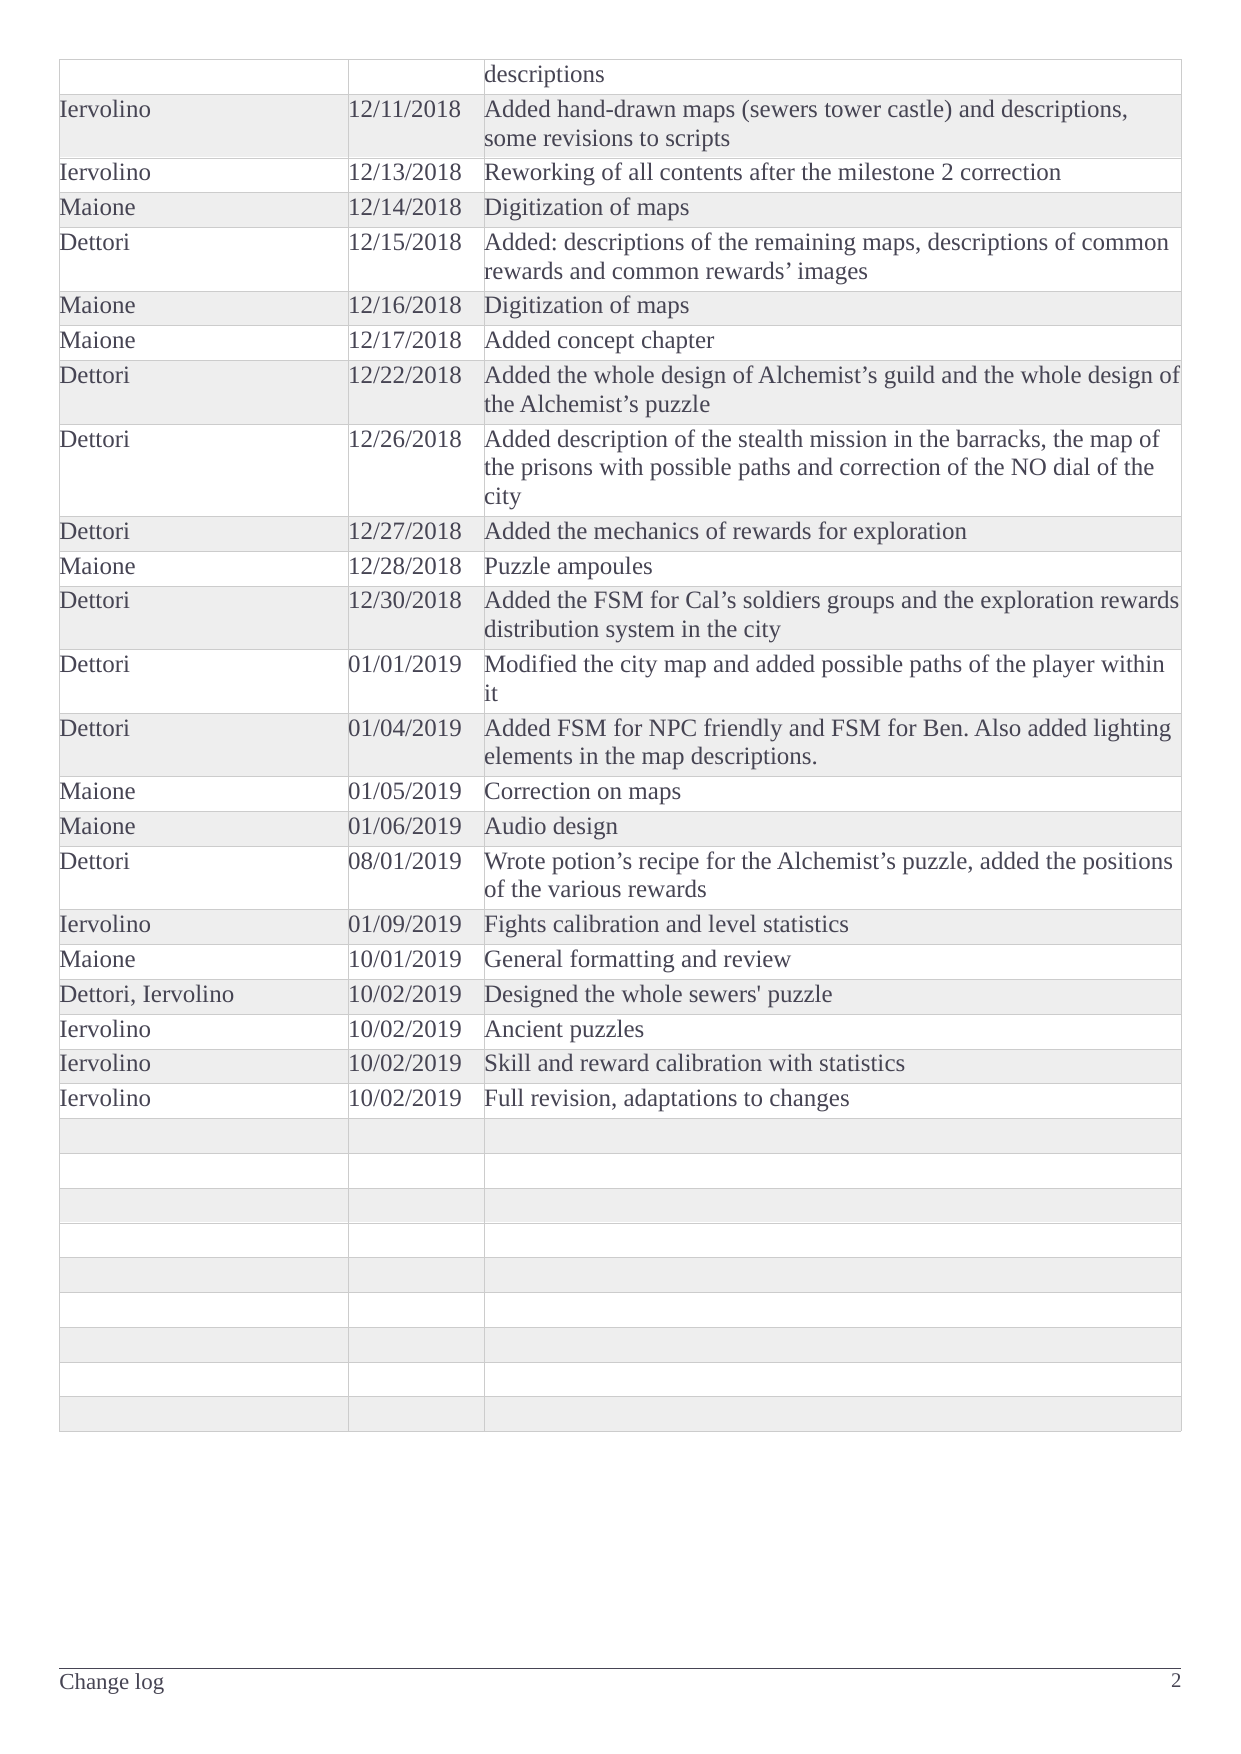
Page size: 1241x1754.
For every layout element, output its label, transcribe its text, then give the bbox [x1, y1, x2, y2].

table_cell 14/12/2018 [349, 193, 484, 227]
table_cell Added the whole design of Alchemist’s guild and the whole design of the Alchemist’s puzzle [485, 361, 1181, 424]
table_cell Dettori [60, 847, 348, 909]
table_cell 01/01/2019 [349, 650, 484, 713]
table_cell 26/12/2018 [349, 425, 484, 516]
table_cell [349, 1119, 484, 1153]
table_cell 06/01/2019 [349, 812, 484, 846]
table_cell Dettori [60, 228, 348, 291]
table_cell [485, 1328, 1181, 1362]
table_cell Fights calibration and level statistics [485, 910, 1181, 944]
table_cell Modified the city map and added possible paths of the player within it [485, 650, 1181, 713]
table_cell 10/01/2019 [349, 945, 484, 979]
table_cell Dettori, Iervolino [60, 980, 348, 1014]
table_cell 16/12/2018 [349, 292, 484, 325]
table_cell [349, 1258, 484, 1292]
table_cell Added FSM for NPC friendly and FSM for Ben. Also added lighting elements in the map descriptions. [485, 714, 1181, 776]
table_cell [485, 1189, 1181, 1222]
table_cell Dettori [60, 714, 348, 776]
table_cell 08/01/2019 [349, 847, 484, 909]
table_cell 05/01/2019 [349, 777, 484, 811]
table_cell Iervolino [60, 95, 348, 157]
table_cell 27/12/2018 [349, 517, 484, 551]
table_cell [485, 1119, 1181, 1153]
table_cell Maione [60, 326, 348, 360]
table_cell [349, 1224, 484, 1257]
table_cell Wrote potion’s recipe for the Alchemist’s puzzle, added the positions of the various rewards [485, 847, 1181, 909]
table_cell Added the mechanics of rewards for exploration [485, 517, 1181, 551]
table_cell 10/02/2019 [349, 980, 484, 1014]
table_cell Added: descriptions of the remaining maps, descriptions of common rewards and common rewards’ images [485, 228, 1181, 291]
table_cell 15/12/2018 [349, 228, 484, 291]
table_cell 28/12/2018 [349, 552, 484, 586]
table_cell [485, 1397, 1181, 1431]
table_cell Designed the whole sewers' puzzle [485, 980, 1181, 1014]
table_cell [60, 1293, 348, 1327]
table_cell [349, 60, 484, 94]
table_cell [485, 1258, 1181, 1292]
table_cell Maione [60, 945, 348, 979]
table_cell Maione [60, 193, 348, 227]
table_cell Maione [60, 777, 348, 811]
table_cell [485, 1224, 1181, 1257]
table_cell Skill and reward calibration with statistics [485, 1050, 1181, 1083]
table_cell Dettori [60, 650, 348, 713]
table_cell 04/01/2019 [349, 714, 484, 776]
table_cell Ancient puzzles [485, 1015, 1181, 1048]
table_cell Reworking of all contents after the milestone 2 correction [485, 159, 1181, 192]
table_cell 11/12/2018 [349, 95, 484, 157]
table_cell 13/12/2018 [349, 159, 484, 192]
table_cell Iervolino [60, 1050, 348, 1083]
table_cell [60, 1363, 348, 1396]
table_cell [60, 1328, 348, 1362]
table_cell Iervolino [60, 159, 348, 192]
table_cell [349, 1293, 484, 1327]
table_cell 22/12/2018 [349, 361, 484, 424]
table_cell Iervolino [60, 1015, 348, 1048]
table_cell [60, 1119, 348, 1153]
table_cell 09/01/2019 [349, 910, 484, 944]
table_cell Dettori [60, 361, 348, 424]
table_cell Added concept chapter [485, 326, 1181, 360]
table_cell Puzzle ampoules [485, 552, 1181, 586]
table_cell Correction on maps [485, 777, 1181, 811]
table_cell [485, 1293, 1181, 1327]
table_cell [485, 1363, 1181, 1396]
table_cell [60, 60, 348, 94]
table_cell [60, 1258, 348, 1292]
table_cell [60, 1397, 348, 1431]
table_cell Added hand-drawn maps (sewers tower castle) and descriptions, some revisions to scripts [485, 95, 1181, 157]
table_cell General formatting and review [485, 945, 1181, 979]
table_cell Dettori [60, 587, 348, 649]
table_cell Iervolino [60, 910, 348, 944]
table_cell Maione [60, 812, 348, 846]
table_cell Dettori [60, 517, 348, 551]
table_cell Digitization of maps [485, 193, 1181, 227]
table_cell [349, 1154, 484, 1188]
table_cell Maione [60, 552, 348, 586]
table_cell [485, 1154, 1181, 1188]
table_cell [349, 1363, 484, 1396]
table_cell Maione [60, 292, 348, 325]
table_cell Digitization of maps [485, 292, 1181, 325]
table_cell 10/02/2019 [349, 1015, 484, 1048]
table_cell Added the FSM for Cal’s soldiers groups and the exploration rewards distribution system in the city [485, 587, 1181, 649]
table_cell [60, 1154, 348, 1188]
table_cell 10/02/2019 [349, 1084, 484, 1118]
table_cell [349, 1328, 484, 1362]
table_cell [60, 1189, 348, 1222]
table_cell descriptions [485, 60, 1181, 94]
table_cell [60, 1224, 348, 1257]
table_cell 30/12/2018 [349, 587, 484, 649]
table_cell [349, 1189, 484, 1222]
table_cell Added description of the stealth mission in the barracks, the map of the prisons with possible paths and correction of the NO dial of the city [485, 425, 1181, 516]
table_cell Iervolino [60, 1084, 348, 1118]
table_cell Audio design [485, 812, 1181, 846]
table_cell Full revision, adaptations to changes [485, 1084, 1181, 1118]
table_cell Dettori [60, 425, 348, 516]
table_cell 17/12/2018 [349, 326, 484, 360]
table_cell 10/02/2019 [349, 1050, 484, 1083]
table_cell [349, 1397, 484, 1431]
